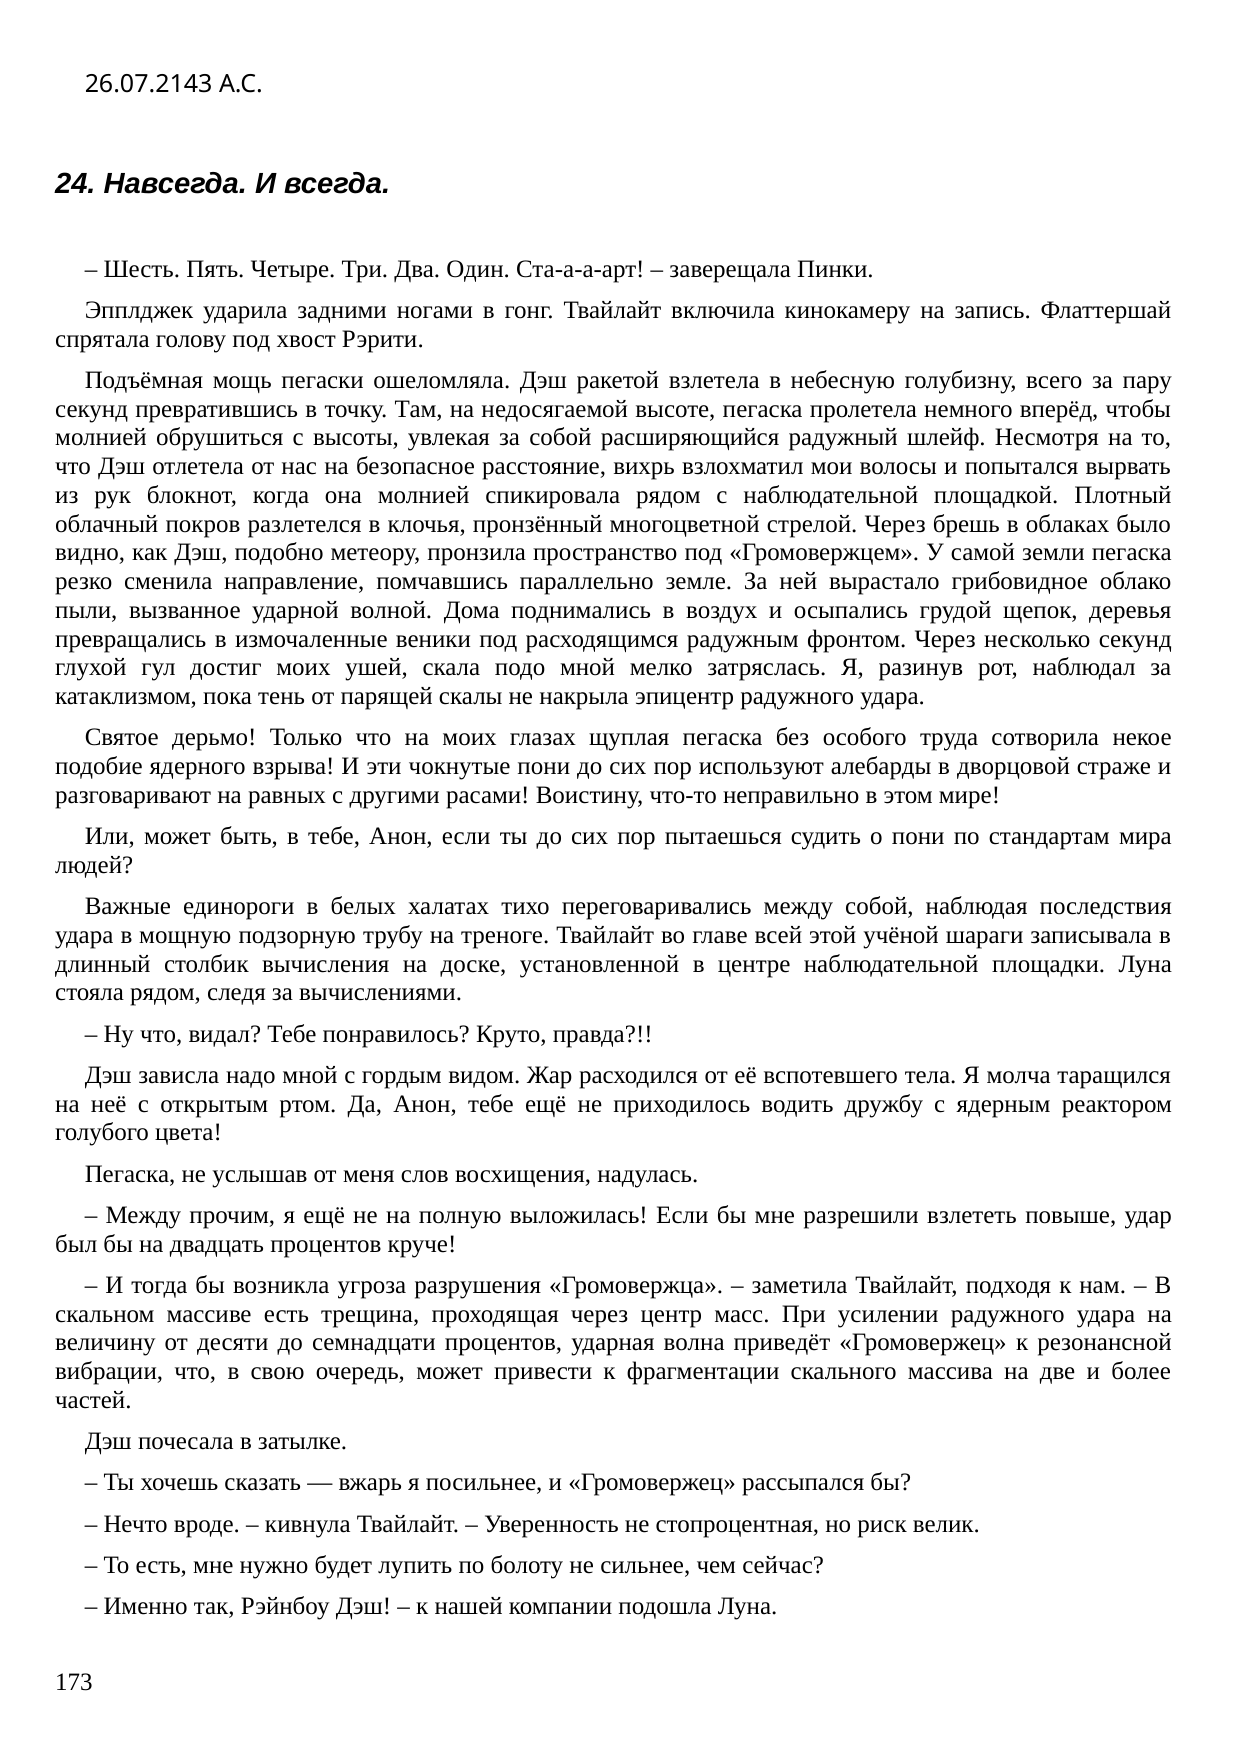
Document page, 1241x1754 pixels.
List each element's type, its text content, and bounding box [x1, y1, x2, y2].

text – Между прочим, я ещё не на полную выложилась! Если бы мне разрешили взлететь повыше, удар был бы на двадцать процентов круче! [55, 1200, 1173, 1257]
text Важные единороги в белых халатах тихо переговаривались между собой, наблюдая последствия удара в мощную подзорную трубу на треноге. Твайлайт во главе всей этой учёной шараги записывала в длинный столбик вычисления на доске, установленной в центре наблюдательной площадки. Луна стояла рядом, следя за вычислениями. [55, 891, 1173, 1006]
text – И тогда бы возникла угроза разрушения «Громовержца». – заметила Твайлайт, подходя к нам. – В скальном массиве есть трещина, проходящая через центр масс. При усилении радужного удара на величину от десяти до семнадцати процентов, ударная волна приведёт «Громовержец» к резонансной вибрации, что, в свою очередь, может привести к фрагментации скального массива на две и более частей. [55, 1270, 1173, 1414]
text 26.07.2143 А.С. [55, 66, 1173, 100]
text Пегаска, не услышав от меня слов восхищения, надулась. [55, 1159, 1173, 1187]
subtitle 24. Навсегда. И всегда. [55, 166, 1173, 200]
text – Ну что, видал? Тебе понравилось? Круто, правда?!! [55, 1019, 1173, 1047]
text Святое дерьмо! Только что на моих глазах щуплая пегаска без особого труда сотворила некое подобие ядерного взрыва! И эти чокнутые пони до сих пор используют алебарды в дворцовой страже и разговаривают на равных с другими расами! Воистину, что-то неправильно в этом мире! [55, 722, 1173, 809]
text Дэш почесала в затылке. [55, 1426, 1173, 1455]
text Подъёмная мощь пегаски ошеломляла. Дэш ракетой взлетела в небесную голубизну, всего за пару секунд превратившись в точку. Там, на недосягаемой высоте, пегаска пролетела немного вперёд, чтобы молнией обрушиться с высоты, увлекая за собой расширяющийся радужный шлейф. Несмотря на то, что Дэш отлетела от нас на безопасное расстояние, вихрь взлохматил мои волосы и попытался вырвать из рук блокнот, когда она молнией спикировала рядом с наблюдательной площадкой. Плотный облачный покров разлетелся в клочья, пронзённый многоцветной стрелой. Через брешь в облаках было видно, как Дэш, подобно метеору, пронзила пространство под «Громовержцем». У самой земли пегаска резко сменила направление, помчавшись параллельно земле. За ней вырастало грибовидное облако пыли, вызванное ударной волной. Дома поднимались в воздух и осыпались грудой щепок, деревья превращались в измочаленные веники под расходящимся радужным фронтом. Через несколько секунд глухой гул достиг моих ушей, скала подо мной мелко затряслась. Я, разинув рот, наблюдал за катаклизмом, пока тень от парящей скалы не накрыла эпицентр радужного удара. [55, 365, 1173, 710]
text – Именно так, Рэйнбоу Дэш! – к нашей компании подошла Луна. [55, 1591, 1173, 1620]
text – Нечто вроде. – кивнула Твайлайт. – Уверенность не стопроцентная, но риск велик. [55, 1509, 1173, 1537]
text – Ты хочешь сказать — вжарь я посильнее, и «Громовержец» рассыпался бы? [55, 1467, 1173, 1496]
text Эпплджек ударила задними ногами в гонг. Твайлайт включила кинокамеру на запись. Флаттершай спрятала голову под хвост Рэрити. [55, 295, 1173, 352]
text – То есть, мне нужно будет лупить по болоту не сильнее, чем сейчас? [55, 1550, 1173, 1579]
text Или, может быть, в тебе, Анон, если ты до сих пор пытаешься судить о пони по стандартам мира людей? [55, 821, 1173, 879]
text – Шесть. Пять. Четыре. Три. Два. Один. Ста-а-а-арт! – заверещала Пинки. [55, 254, 1173, 282]
text Дэш зависла надо мной с гордым видом. Жар расходился от её вспотевшего тела. Я молча таращился на неё с открытым ртом. Да, Анон, тебе ещё не приходилось водить дружбу с ядерным реактором голубого цвета! [55, 1060, 1173, 1146]
